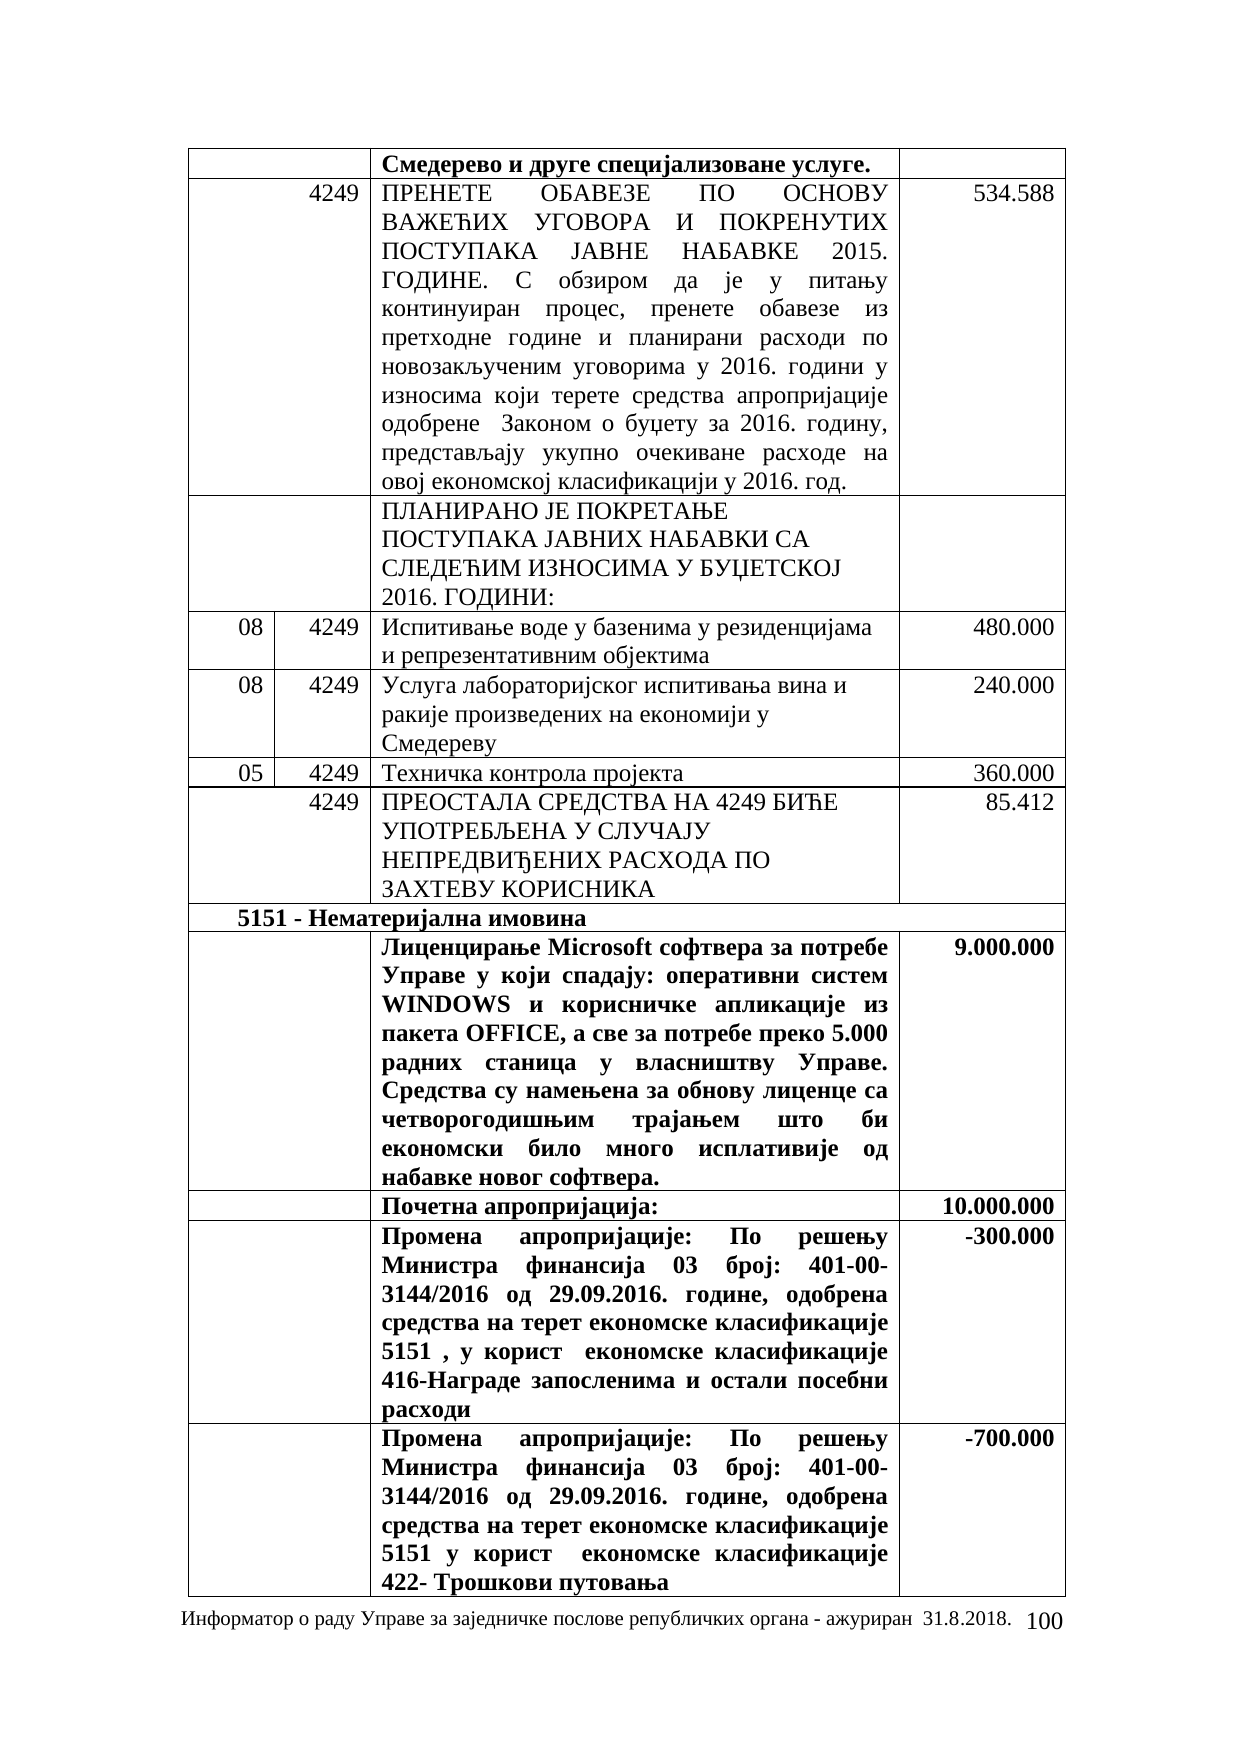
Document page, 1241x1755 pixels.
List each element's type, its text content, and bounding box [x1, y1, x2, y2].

table_cell [189, 932, 370, 1190]
table_cell [189, 1191, 370, 1220]
table_cell Техничка контрола пројекта [371, 758, 899, 786]
table_cell ПЛАНИРАНО ЈЕ ПОКРЕТАЊЕ ПОСТУПАКА ЈАВНИХ НАБАВКИ СА СЛЕДЕЋИМ ИЗНОСИМА У БУЏЕТСКОЈ 2016. ГОДИНИ: [371, 496, 899, 611]
table_cell ПРЕОСТАЛА СРЕДСТВА НА 4249 БИЋЕ УПОТРЕБЉЕНА У СЛУЧАЈУ НЕПРЕДВИЂЕНИХ РАСХОДА ПО ЗАХТЕВУ КОРИСНИКА [371, 788, 899, 902]
table_cell 240.000 [900, 670, 1065, 757]
table_cell 4249 [275, 670, 370, 757]
table_cell 08 [189, 612, 274, 669]
table_cell 480.000 [900, 612, 1065, 669]
table_cell 85.412 [900, 788, 1065, 902]
table_cell 5151 - Нематеријална имовина [189, 904, 1065, 931]
table_cell 05 [189, 758, 274, 786]
table_cell [189, 1221, 370, 1422]
table_cell [189, 1424, 370, 1596]
table_cell -300.000 [900, 1221, 1065, 1422]
table_cell Испитивање воде у базенима у резиденцијама и репрезентативним објектима [371, 612, 899, 669]
table_cell 534.588 [900, 179, 1065, 495]
table_cell [900, 496, 1065, 611]
table_cell 4249 [189, 179, 370, 495]
table_cell 4249 [275, 758, 370, 786]
table_cell 4249 [189, 788, 370, 902]
table_cell Лиценцирање Microsoft софтвера за потребе Управе у који спадају: оперативни систем WINDOWS и корисничке апликације из пакета OFFICE, а све за потребе преко 5.000 радних станица у власништву Управе. Средства су намењена за обнову лиценце са четворогодишњим трајањем што би економски било много исплативије од набавке новог софтвера. [371, 932, 899, 1190]
table_cell Промена апропријације: По решењу Министра финансија 03 број: 401-00-3144/2016 од 29.09.2016. године, одобрена средства на терет економске класификације 5151 , у корист економске класификације 416-Награде запосленима и остали посебни расходи [371, 1221, 899, 1422]
table_cell Промена апропријације: По решењу Министра финансија 03 број: 401-00-3144/2016 од 29.09.2016. године, одобрена средства на терет економске класификације 5151 у корист економске класификације 422- Трошкови путовања [371, 1424, 899, 1596]
table_cell Почетна апропријација: [371, 1191, 899, 1220]
table_cell -700.000 [900, 1424, 1065, 1596]
table_cell Услуга лабораторијског испитивања вина и ракије произведених на економији у Смедереву [371, 670, 899, 757]
table_cell 360.000 [900, 758, 1065, 786]
table_cell Смедерево и друге специјализоване услуге. [371, 149, 899, 177]
table_cell 08 [189, 670, 274, 757]
table_cell [189, 496, 370, 611]
table_cell 9.000.000 [900, 932, 1065, 1190]
table_cell 4249 [275, 612, 370, 669]
table_cell [900, 149, 1065, 177]
table_cell [189, 149, 370, 177]
table_cell 10.000.000 [900, 1191, 1065, 1220]
table_cell ПРЕНЕТЕ ОБАВЕЗЕ ПО ОСНОВУ ВАЖЕЋИХ УГОВОРА И ПОКРЕНУТИХ ПОСТУПАКА ЈАВНЕ НАБАВКЕ 2015. ГОДИНЕ. С обзиром да је у питању континуиран процес, пренете обавезе из претходне године и планирани расходи по новозакљученим уговорима у 2016. години у износима који терете средства апропријације одобрене Законом о буџету за 2016. годину, представљају укупно очекиване расходе на овој економској класификацији у 2016. год. [371, 179, 899, 495]
